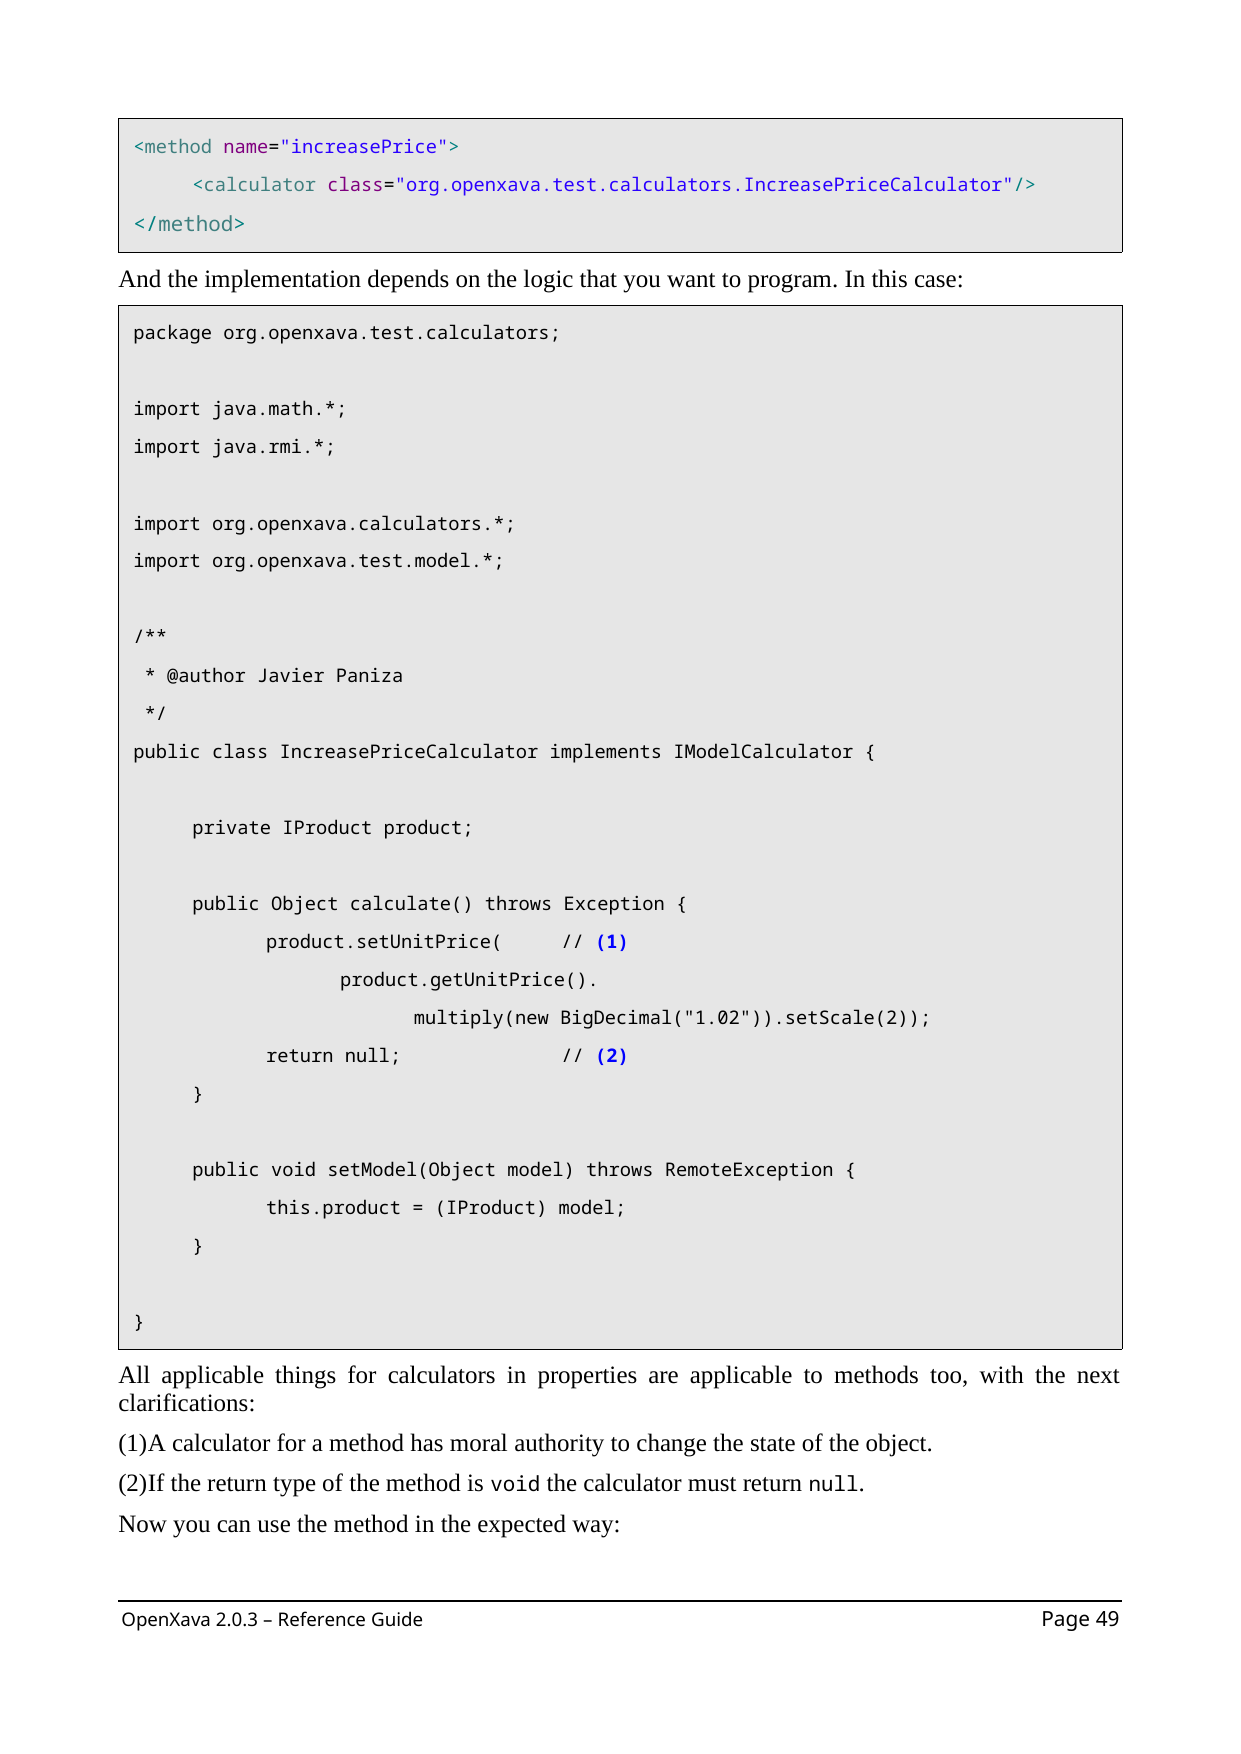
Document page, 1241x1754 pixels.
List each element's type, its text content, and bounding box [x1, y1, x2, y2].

text package org.openxava.test.calculators; [119, 306, 1122, 343]
text } [119, 1065, 1122, 1103]
text product.getUnitPrice(). [119, 951, 1122, 989]
text public void setModel(Object model) throws RemoteException { [119, 1141, 1122, 1179]
text product.setUnitPrice( // (1) [119, 913, 1122, 951]
text multiply(new BigDecimal("1.02")).setScale(2)); [119, 989, 1122, 1027]
text /** [119, 609, 1122, 647]
text } [119, 1217, 1122, 1255]
text private IProduct product; [119, 799, 1122, 837]
text this.product = (IProduct) model; [119, 1179, 1122, 1217]
text <method name="increasePrice"> [119, 119, 1122, 156]
text All applicable things for calculators in properties are applicable to methods too, with the next clarifications: [118, 1361, 1122, 1417]
text import org.openxava.calculators.*; [119, 495, 1122, 533]
text return null; // (2) [119, 1027, 1122, 1065]
text <calculator class="org.openxava.test.calculators.IncreasePriceCalculator"/> [119, 156, 1122, 194]
text public class IncreasePriceCalculator implements IModelCalculator { [119, 723, 1122, 761]
text } [119, 1293, 1122, 1349]
text */ [119, 685, 1122, 723]
list A calculator for a method has moral authority to change the state of the object. [118, 1429, 1122, 1457]
text import java.math.*; [119, 381, 1122, 419]
text * @author Javier Paniza [119, 647, 1122, 685]
text public Object calculate() throws Exception { [119, 875, 1122, 913]
text </method> [119, 194, 1122, 252]
list If the return type of the method is void the calculator must return null. [118, 1469, 1122, 1498]
text Now you can use the method in the expected way: [118, 1510, 1122, 1538]
text import java.rmi.*; [119, 419, 1122, 457]
text import org.openxava.test.model.*; [119, 533, 1122, 571]
text And the implementation depends on the logic that you want to program. In this case: [118, 265, 1122, 292]
